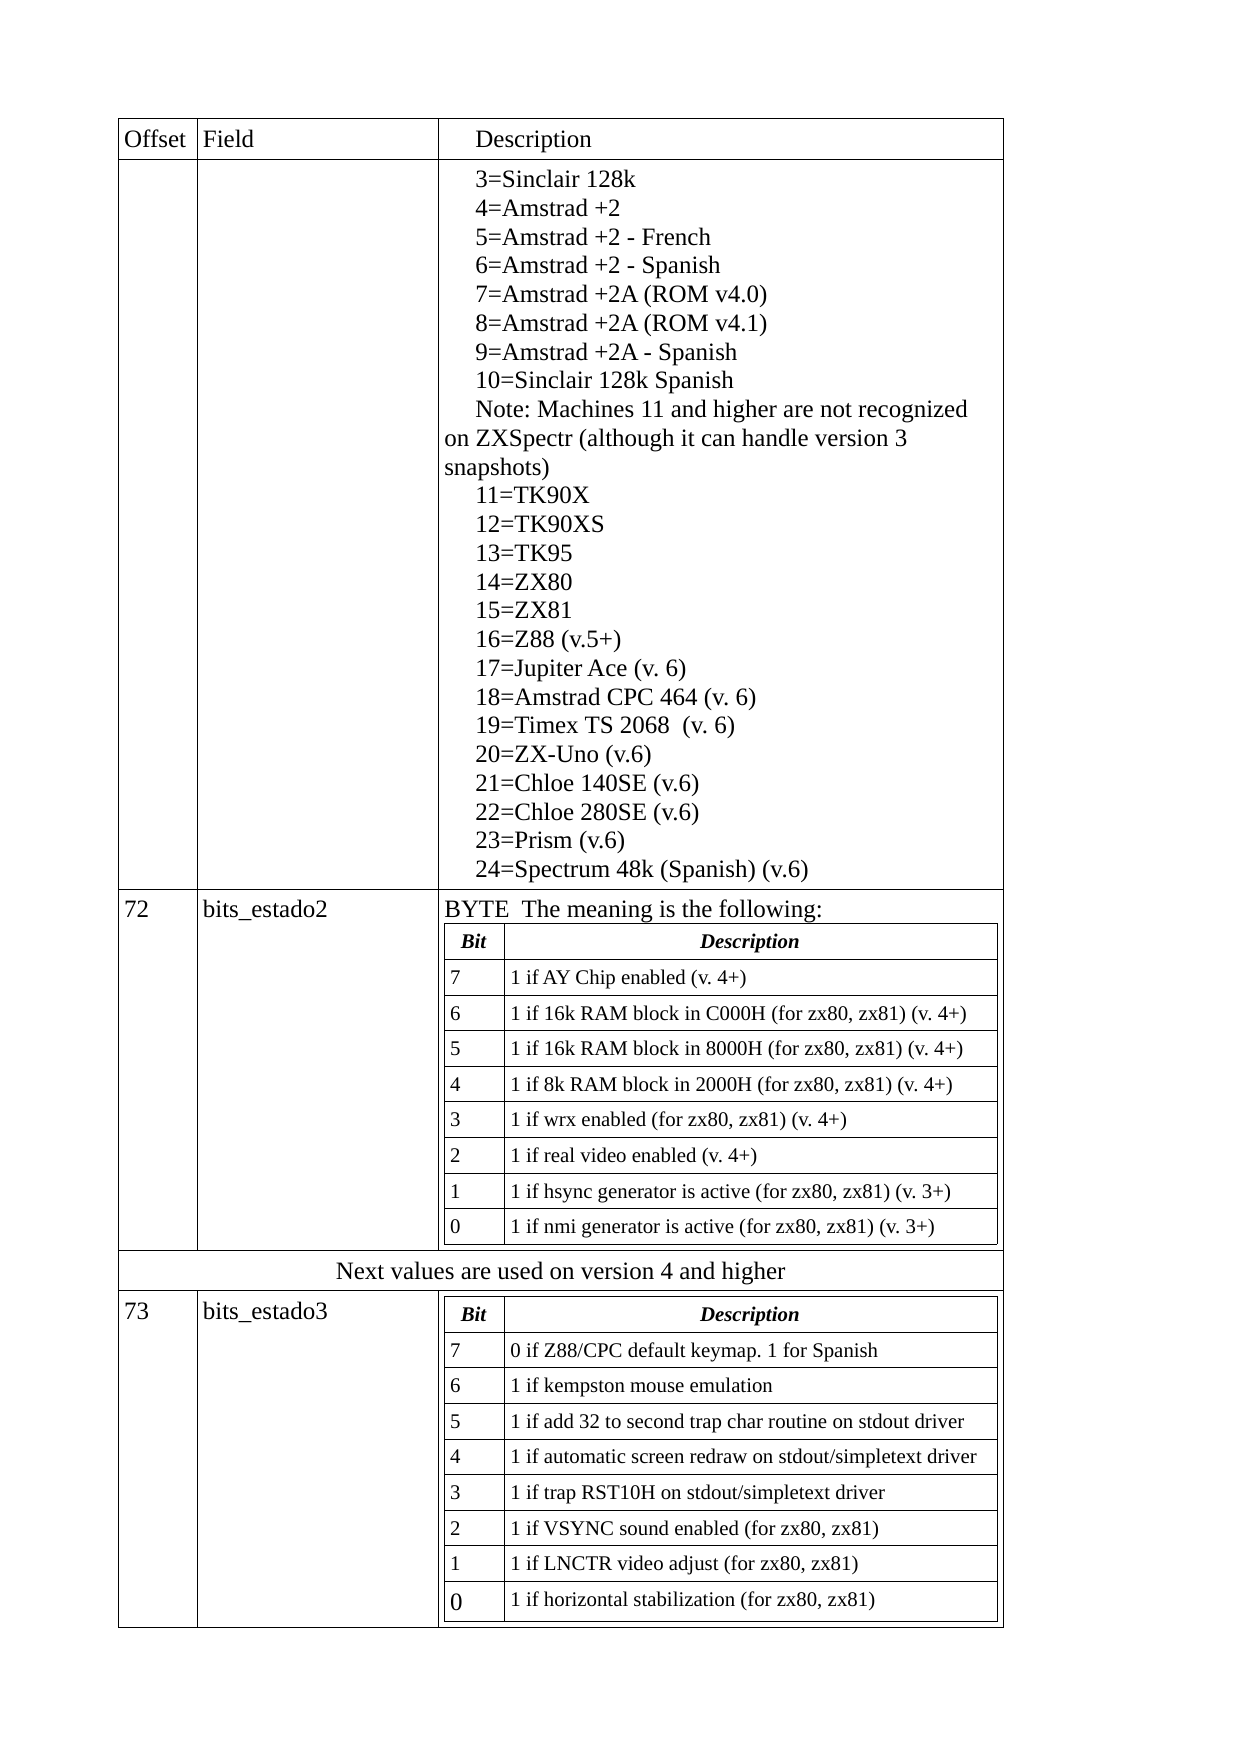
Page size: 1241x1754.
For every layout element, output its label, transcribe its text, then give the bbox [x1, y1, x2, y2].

table_cell 7 [445, 960, 504, 994]
table_cell 0 if Z88/CPC default keymap. 1 for Spanish [505, 1333, 997, 1367]
table_cell 0 [445, 1582, 504, 1621]
table_cell 3 [445, 1475, 504, 1510]
table_cell 1 if 16k RAM block in C000H (for zx80, zx81) (v. 4+) [505, 996, 997, 1030]
table_cell 5 [445, 1031, 504, 1066]
table_cell Next values are used on version 4 and higher [119, 1251, 1003, 1290]
table_header Bit [445, 1297, 504, 1332]
table_cell 6 [445, 996, 504, 1030]
table_cell 2 [445, 1138, 504, 1173]
table_cell 0 [445, 1209, 504, 1244]
table_cell [439, 1291, 1003, 1627]
table_cell 73 [119, 1291, 197, 1627]
table_cell 6 [445, 1368, 504, 1403]
table_cell 3=Sinclair 128k 4=Amstrad +2 5=Amstrad +2 - French 6=Amstrad +2 - Spanish 7=Amstrad +2A (ROM v4.0) 8=Amstrad +2A (ROM v4.1) 9=Amstrad +2A - Spanish 10=Sinclair 128k Spanish Note: Machines 11 and higher are not recognized on ZXSpectr (although it can handle version 3 snapshots) 11=TK90X 12=TK90XS 13=TK95 14=ZX80 15=ZX81 16=Z88 (v.5+) 17=Jupiter Ace (v. 6) 18=Amstrad CPC 464 (v. 6) 19=Timex TS 2068 (v. 6) 20=ZX-Uno (v.6) 21=Chloe 140SE (v.6) 22=Chloe 280SE (v.6) 23=Prism (v.6) 24=Spectrum 48k (Spanish) (v.6) [439, 160, 1003, 889]
table_cell 1 if real video enabled (v. 4+) [505, 1138, 997, 1173]
table_cell 3 [445, 1102, 504, 1137]
table_cell 1 if AY Chip enabled (v. 4+) [505, 960, 997, 994]
table_cell 2 [445, 1511, 504, 1545]
table_cell bits_estado2 [198, 890, 438, 1250]
table_cell 1 if add 32 to second trap char routine on stdout driver [505, 1404, 997, 1438]
table_cell 7 [445, 1333, 504, 1367]
table_cell bits_estado3 [198, 1291, 438, 1627]
table_cell 1 if hsync generator is active (for zx80, zx81) (v. 3+) [505, 1174, 997, 1208]
table_cell 1 if 8k RAM block in 2000H (for zx80, zx81) (v. 4+) [505, 1067, 997, 1101]
table_header Description [505, 924, 997, 959]
table_cell 1 [445, 1546, 504, 1581]
table_cell 1 if trap RST10H on stdout/simpletext driver [505, 1475, 997, 1510]
table_cell 1 if horizontal stabilization (for zx80, zx81) [505, 1582, 997, 1621]
table_header Offset [119, 119, 197, 158]
table_header Description [505, 1297, 997, 1332]
table_cell 1 if nmi generator is active (for zx80, zx81) (v. 3+) [505, 1209, 997, 1244]
table_cell 1 if LNCTR video adjust (for zx80, zx81) [505, 1546, 997, 1581]
table_cell 1 [445, 1174, 504, 1208]
table_cell [198, 160, 438, 889]
table_header Description [439, 119, 1003, 158]
table_header Bit [445, 924, 504, 959]
table_cell 72 [119, 890, 197, 1250]
table_cell 1 if wrx enabled (for zx80, zx81) (v. 4+) [505, 1102, 997, 1137]
table_cell [119, 160, 197, 889]
table_header Field [198, 119, 438, 158]
table_cell 1 if 16k RAM block in 8000H (for zx80, zx81) (v. 4+) [505, 1031, 997, 1066]
table_cell 1 if automatic screen redraw on stdout/simpletext driver [505, 1440, 997, 1474]
table_cell BYTE The meaning is the following: [439, 890, 1003, 1250]
table_cell 4 [445, 1440, 504, 1474]
table_cell 1 if VSYNC sound enabled (for zx80, zx81) [505, 1511, 997, 1545]
table_cell 5 [445, 1404, 504, 1438]
table_cell 4 [445, 1067, 504, 1101]
table_cell 1 if kempston mouse emulation [505, 1368, 997, 1403]
